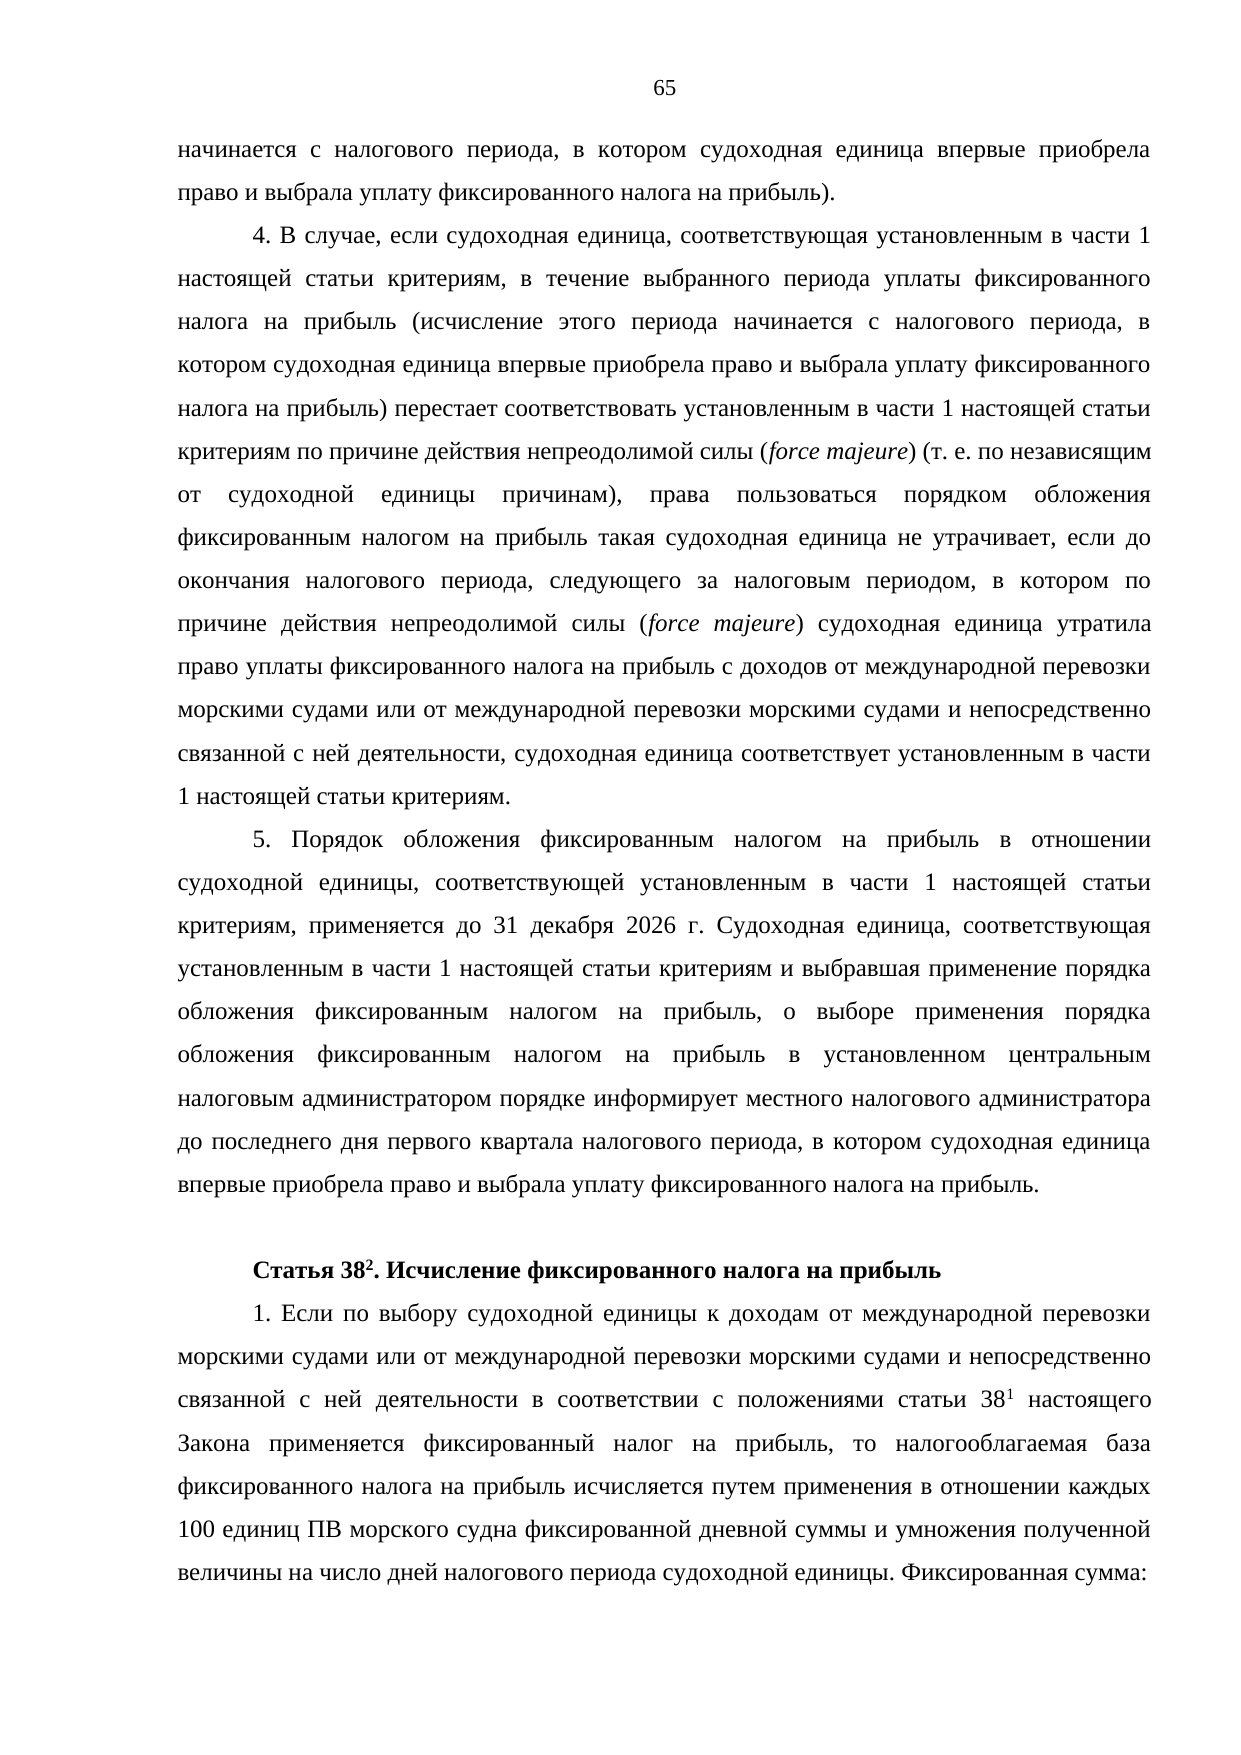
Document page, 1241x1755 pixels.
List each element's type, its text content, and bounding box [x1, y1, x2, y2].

text Статья 382. Исчисление фиксированного налога на прибыль [177, 1255, 1152, 1284]
text начинается с налогового периода, в котором судоходная единица впервые приобрела право и выбрала уплату фиксированного налога на прибыль). [177, 134, 1152, 206]
text 4. В случае, если судоходная единица, соответствующая установленным в части 1 настоящей статьи критериям, в течение выбранного периода уплаты фиксированного налога на прибыль (исчисление этого периода начинается с налогового периода, в котором судоходная единица впервые приобрела право и выбрала уплату фиксированного налога на прибыль) перестает соответствовать установленным в части 1 настоящей статьи критериям по причине действия непреодолимой силы (force majeure) (т. е. по независящим от судоходной единицы причинам), права пользоваться порядком обложения фиксированным налогом на прибыль такая судоходная единица не утрачивает, если до окончания налогового периода, следующего за налоговым периодом, в котором по причине действия непреодолимой силы (force majeure) судоходная единица утратила право уплаты фиксированного налога на прибыль с доходов от международной перевозки морскими судами или от международной перевозки морскими судами и непосредственно связанной с ней деятельности, судоходная единица соответствует установленным в части 1 настоящей статьи критериям. [177, 220, 1152, 809]
text 1. Если по выбору судоходной единицы к доходам от международной перевозки морскими судами или от международной перевозки морскими судами и непосредственно связанной с ней деятельности в соответствии с положениями статьи 381 настоящего Закона применяется фиксированный налог на прибыль, то налогооблагаемая база фиксированного налога на прибыль исчисляется путем применения в отношении каждых 100 единиц ПВ морского судна фиксированной дневной суммы и умножения полученной величины на число дней налогового периода судоходной единицы. Фиксированная сумма: [177, 1298, 1152, 1586]
text 5. Порядок обложения фиксированным налогом на прибыль в отношении судоходной единицы, соответствующей установленным в части 1 настоящей статьи критериям, применяется до 31 декабря 2026 г. Судоходная единица, соответствующая установленным в части 1 настоящей статьи критериям и выбравшая применение порядка обложения фиксированным налогом на прибыль, о выборе применения порядка обложения фиксированным налогом на прибыль в установленном центральным налоговым администратором порядке информирует местного налогового администратора до последнего дня первого квартала налогового периода, в котором судоходная единица впервые приобрела право и выбрала уплату фиксированного налога на прибыль. [177, 824, 1152, 1198]
